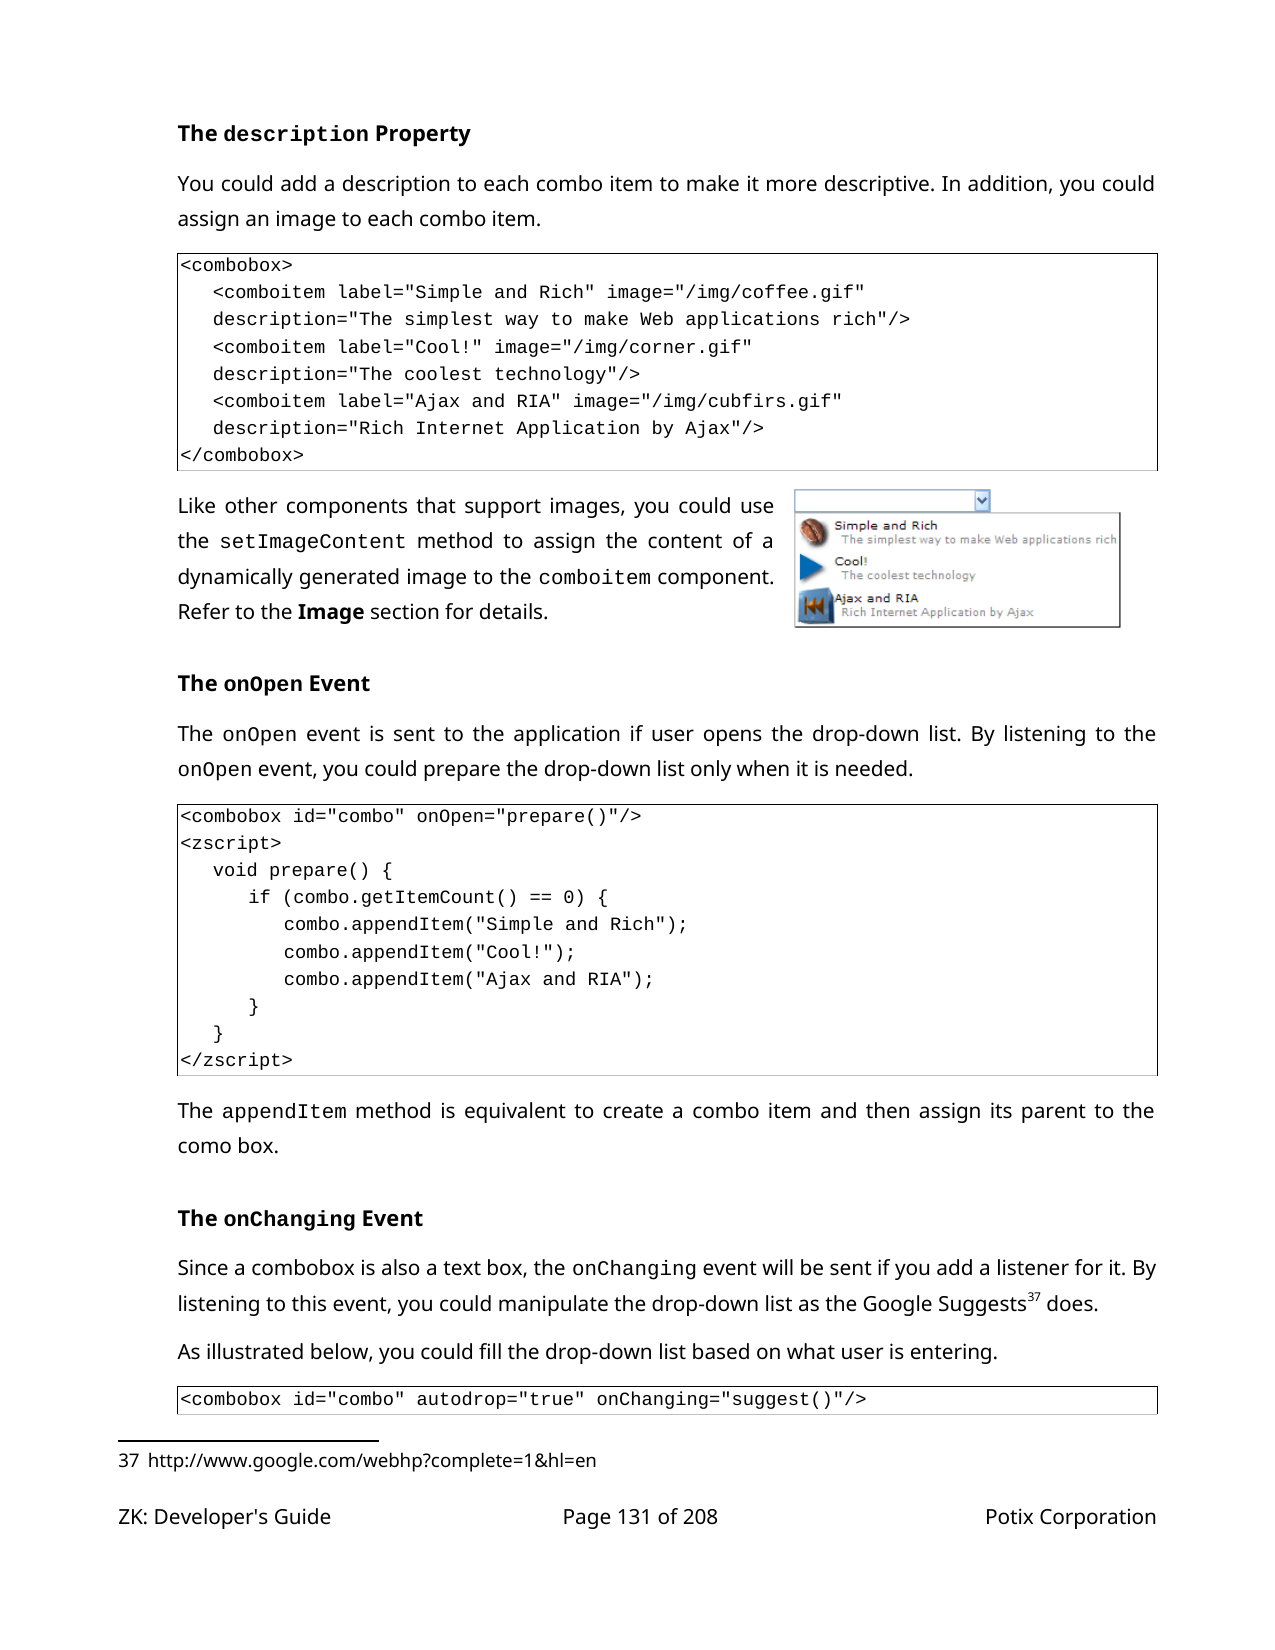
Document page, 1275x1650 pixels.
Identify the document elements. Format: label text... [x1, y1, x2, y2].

text As illustrated below, you could fill the drop-down list based on what user is entering. [177, 1337, 1157, 1366]
text description="Rich Internet Application by Ajax"/> [178, 416, 1157, 440]
subtitle The description Property [177, 118, 1157, 148]
text Like other components that support images, you could use the setImageContent method to assign the content of a dynamically generated image to the comboitem component. Refer to the Image section for details. [177, 491, 792, 626]
text combo.appendItem("Ajax and RIA"); [178, 967, 1157, 991]
text combo.appendItem("Simple and Rich"); [178, 912, 1157, 937]
text void prepare() { [178, 858, 1157, 882]
text <combobox id="combo" onOpen="prepare()"/> [178, 805, 1157, 828]
text <combobox> [178, 254, 1157, 277]
text } [178, 1021, 1157, 1045]
text You could add a description to each combo item to make it more descriptive. In addition, you could assign an image to each combo item. [177, 169, 1157, 232]
text <zscript> [178, 831, 1157, 855]
text description="The simplest way to make Web applications rich"/> [178, 307, 1157, 332]
text <comboitem label="Simple and Rich" image="/img/coffee.gif" [178, 280, 1157, 304]
text if (combo.getItemCount() == 0) { [178, 885, 1157, 909]
text http://www.google.com/webhp?complete=1&hl=en [118, 1447, 1157, 1473]
picture [792, 488, 1123, 630]
text <combobox id="combo" autodrop="true" onChanging="suggest()"/> [178, 1387, 1157, 1414]
text [1123, 491, 1157, 626]
text } [178, 994, 1157, 1018]
text The appendItem method is equivalent to create a combo item and then assign its parent to the como box. [177, 1096, 1157, 1160]
subtitle The onOpen Event [177, 668, 1157, 698]
text description="The coolest technology"/> [178, 362, 1157, 386]
subtitle The onChanging Event [177, 1202, 1157, 1232]
text Since a combobox is also a text box, the onChanging event will be sent if you add a listener for it. By listening to this event, you could manipulate the drop-down list as the Google Suggests does. [177, 1253, 1157, 1317]
text <comboitem label="Cool!" image="/img/corner.gif" [178, 334, 1157, 359]
text The onOpen event is sent to the application if user opens the drop-down list. By listening to the onOpen event, you could prepare the drop-down list only when it is needed. [177, 719, 1157, 783]
text </combobox> [178, 443, 1157, 470]
text <comboitem label="Ajax and RIA" image="/img/cubfirs.gif" [178, 389, 1157, 413]
text </zscript> [178, 1048, 1157, 1075]
text combo.appendItem("Cool!"); [178, 939, 1157, 964]
